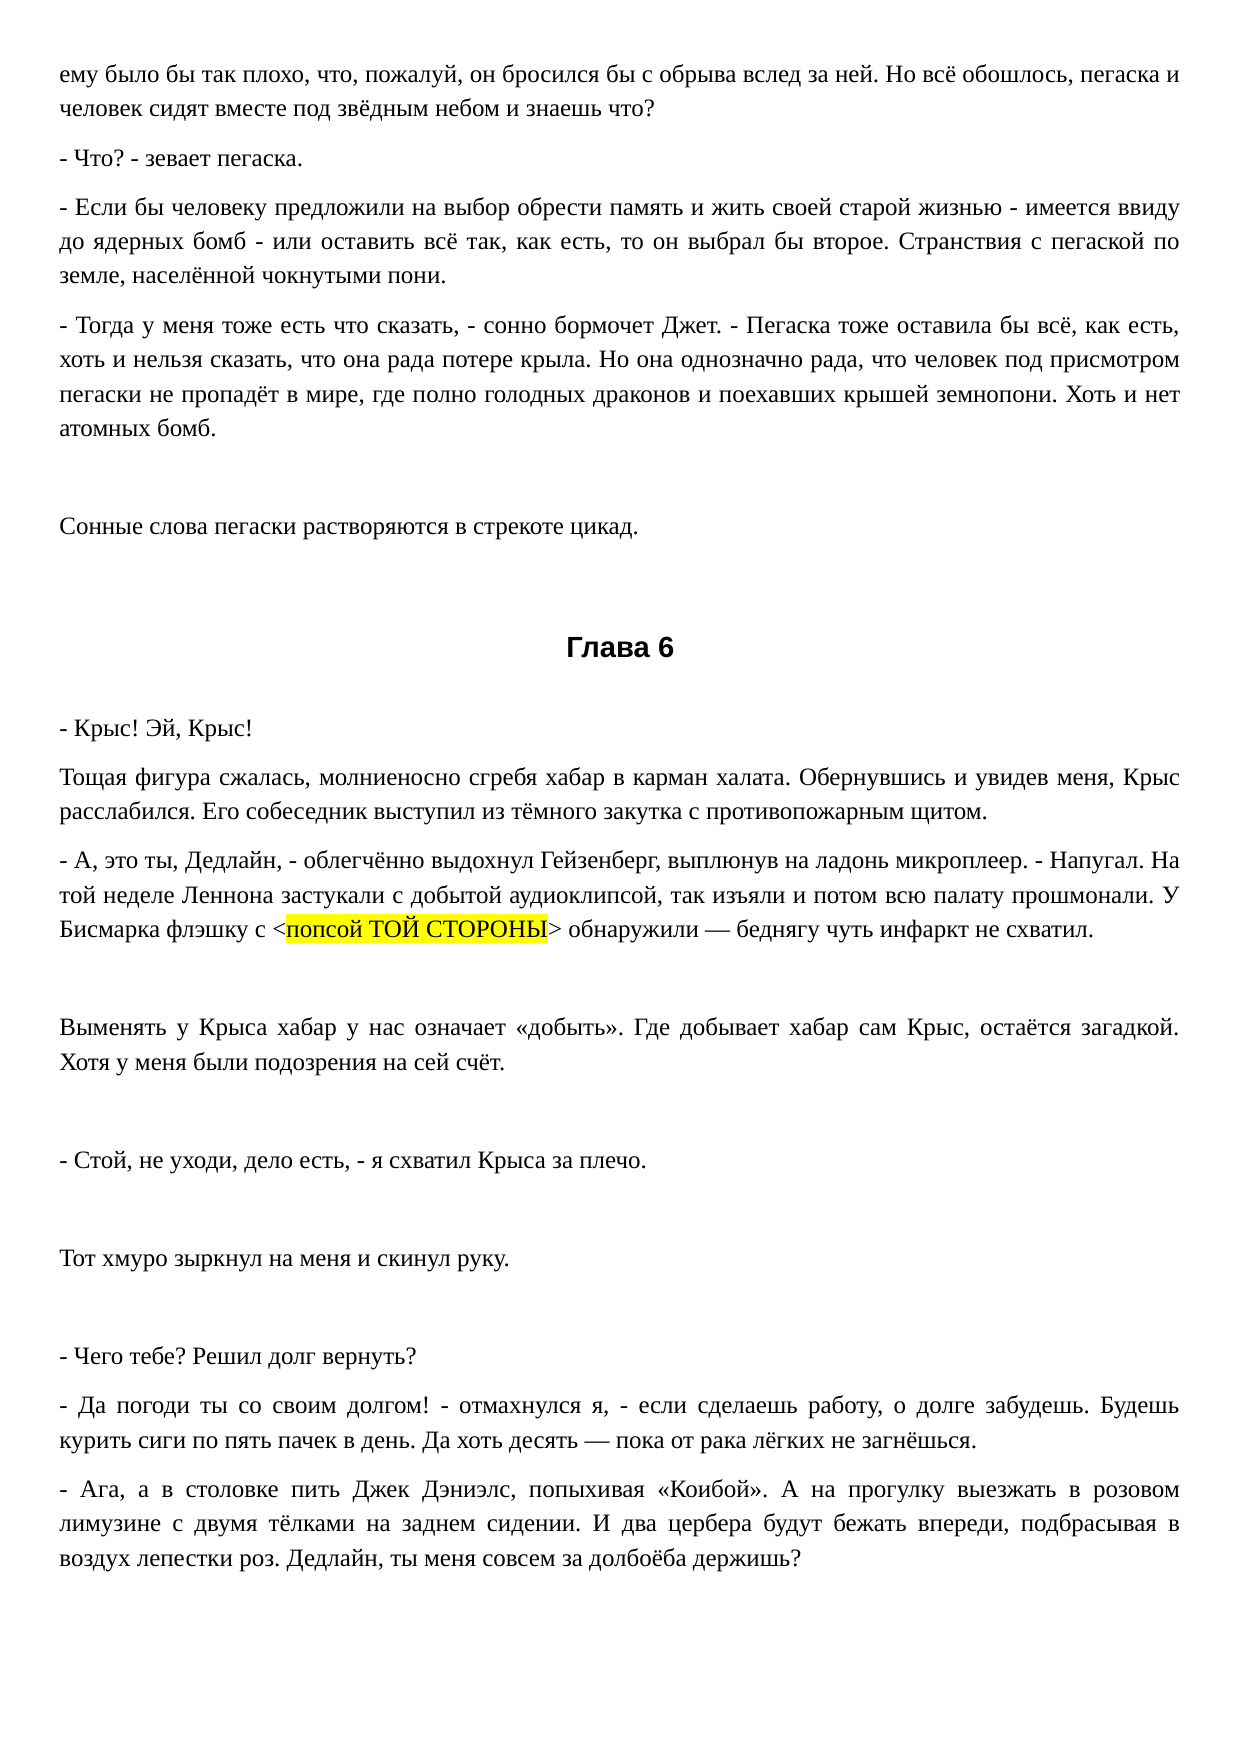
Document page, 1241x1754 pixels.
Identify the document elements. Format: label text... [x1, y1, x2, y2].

text - Что? - зевает пегаска. [59, 143, 1181, 171]
text Тощая фигура сжалась, молниеносно сгребя хабар в карман халата. Обернувшись и увидев меня, Крыс расслабился. Его собеседник выступил из тёмного закутка с противопожарным щитом. [59, 762, 1181, 825]
text ему было бы так плохо, что, пожалуй, он бросился бы с обрыва вслед за ней. Но всё обошлось, пегаска и человек сидят вместе под звёдным небом и знаешь что? [59, 59, 1181, 122]
text - Если бы человеку предложили на выбор обрести память и жить своей старой жизнью - имеется ввиду до ядерных бомб - или оставить всё так, как есть, то он выбрал бы второе. Странствия с пегаской по земле, населённой чокнутыми пони. [59, 192, 1181, 289]
subtitle Глава 6 [59, 630, 1181, 664]
text - Крыс! Эй, Крыс! [59, 713, 1181, 742]
text Выменять у Крыса хабар у нас означает «добыть». Где добывает хабар сам Крыс, остаётся загадкой. Хотя у меня были подозрения на сей счёт. [59, 1012, 1181, 1076]
text - Стой, не уходи, дело есть, - я схватил Крыса за плечо. [59, 1145, 1181, 1174]
text - Да погоди ты со своим долгом! - отмахнулся я, - если сделаешь работу, о долге забудешь. Будешь курить сиги по пять пачек в день. Да хоть десять — пока от рака лёгких не загнёшься. [59, 1390, 1181, 1454]
text - Тогда у меня тоже есть что сказать, - сонно бормочет Джет. - Пегаска тоже оставила бы всё, как есть, хоть и нельзя сказать, что она рада потере крыла. Но она однозначно рада, что человек под присмотром пегаски не пропадёт в мире, где полно голодных драконов и поехавших крышей земнопони. Хоть и нет атомных бомб. [59, 310, 1181, 442]
text - Ага, а в столовке пить Джек Дэниэлс, попыхивая «Коибой». А на прогулку выезжать в розовом лимузине с двумя тёлками на заднем сидении. И два цербера будут бежать впереди, подбрасывая в воздух лепестки роз. Дедлайн, ты меня совсем за долбоёба держишь? [59, 1474, 1181, 1572]
text Сонные слова пегаски растворяются в стрекоте цикад. [59, 511, 1181, 540]
text - Чего тебе? Решил долг вернуть? [59, 1341, 1181, 1370]
text Тот хмуро зыркнул на меня и скинул руку. [59, 1243, 1181, 1272]
text - А, это ты, Дедлайн, - облегчённо выдохнул Гейзенберг, выплюнув на ладонь микроплеер. - Напугал. На той неделе Леннона застукали с добытой аудиоклипсой, так изъяли и потом всю палату прошмонали. У Бисмарка флэшку с <попсой ТОЙ СТОРОНЫ> обнаружили — беднягу чуть инфаркт не схватил. [59, 845, 1181, 943]
